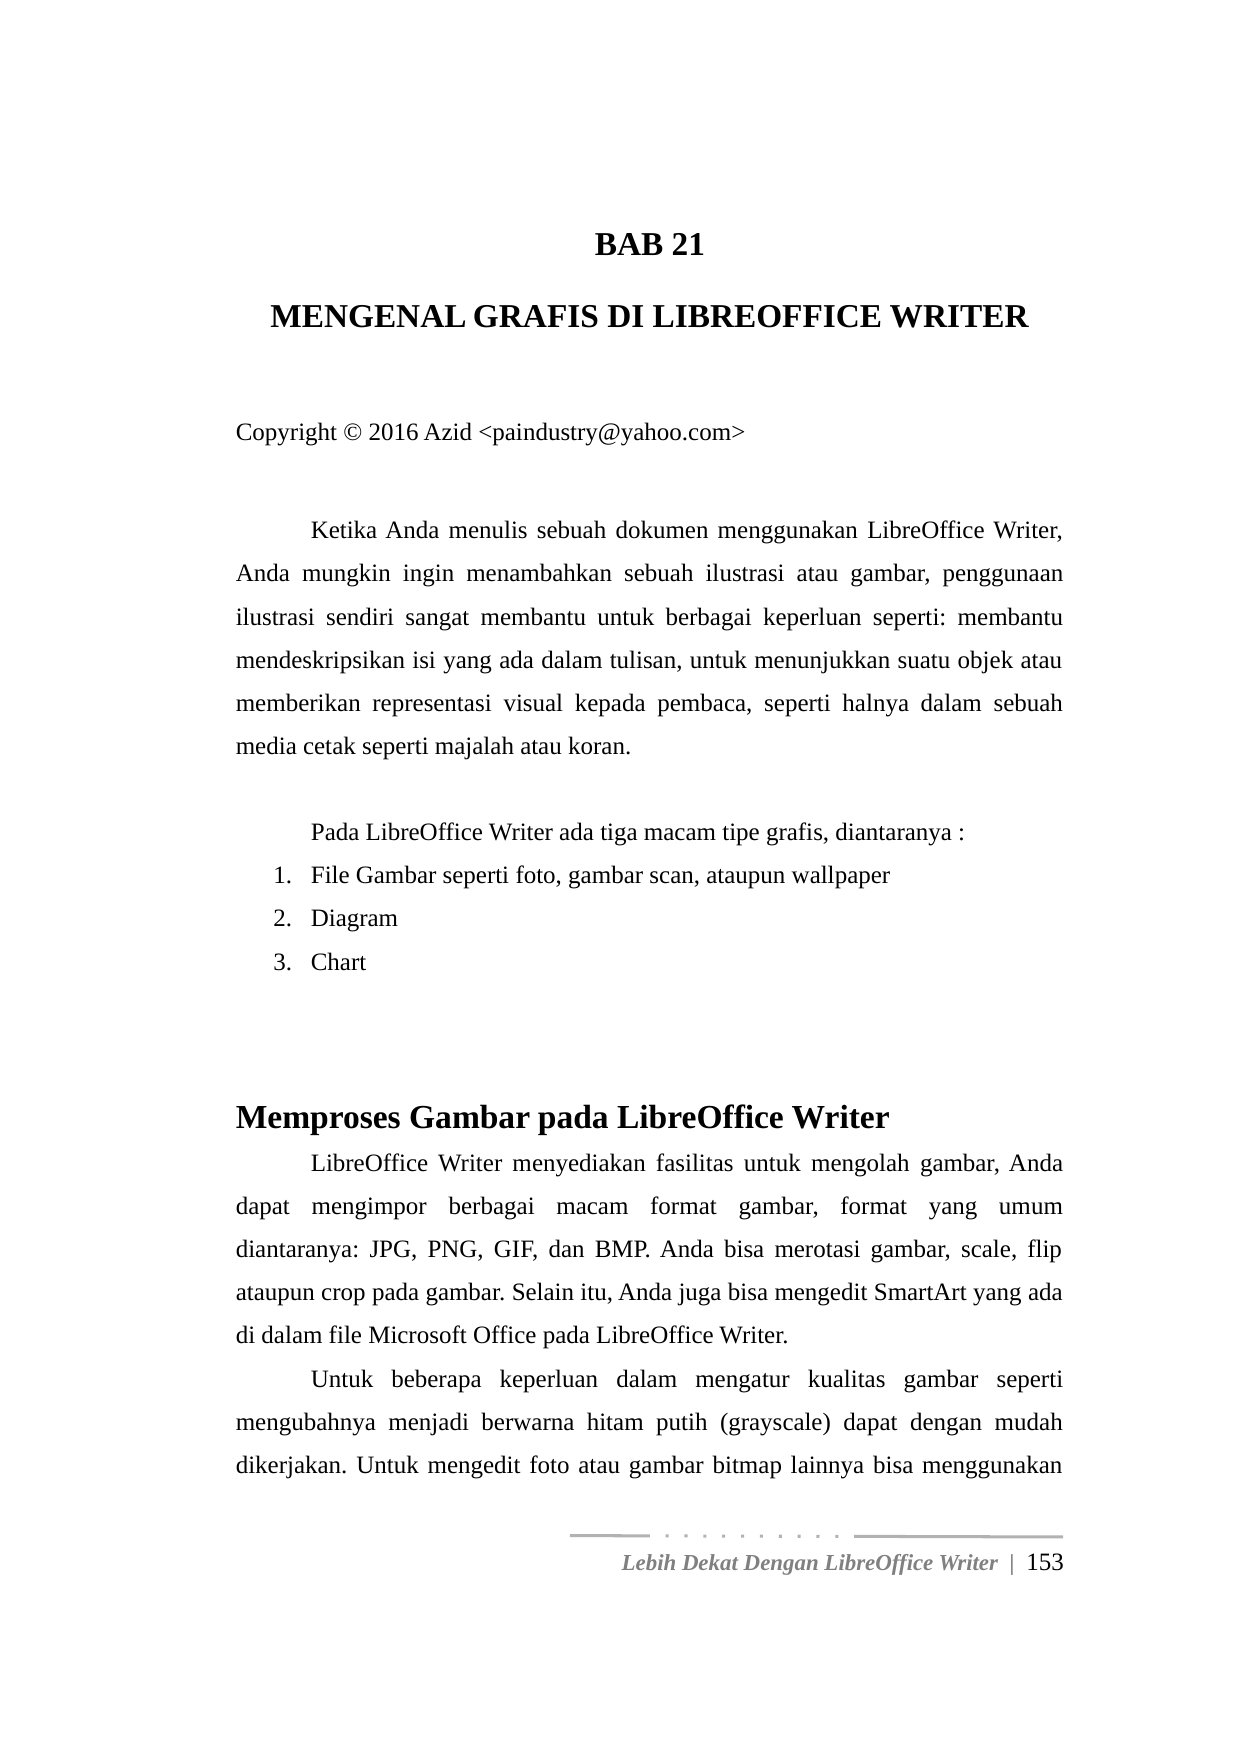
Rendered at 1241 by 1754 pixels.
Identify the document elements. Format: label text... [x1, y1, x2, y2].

text MENGENAL GRAFIS DI LIBREOFFICE WRITER [236, 296, 1063, 334]
list Diagram [273, 903, 1063, 932]
list Chart [273, 947, 1063, 975]
text Untuk beberapa keperluan dalam mengatur kualitas gambar seperti mengubahnya menjadi berwarna hitam putih (grayscale) dapat dengan mudah dikerjakan. Untuk mengedit foto atau gambar bitmap lainnya bisa menggunakan [236, 1364, 1063, 1479]
text BAB 21 [236, 224, 1063, 262]
subtitle BAB 21 MENGENAL GRAFIS DI LIBREOFFICE WRITER [236, 202, 1063, 212]
text LibreOffice Writer menyediakan fasilitas untuk mengolah gambar, Anda dapat mengimpor berbagai macam format gambar, format yang umum diantaranya: JPG, PNG, GIF, dan BMP. Anda bisa merotasi gambar, scale, flip ataupun crop pada gambar. Selain itu, Anda juga bisa mengedit SmartArt yang ada di dalam file Microsoft Office pada LibreOffice Writer. [236, 1148, 1063, 1349]
text Copyright © 2016 Azid <paindustry@yahoo.com> [236, 417, 1063, 446]
text Ketika Anda menulis sebuah dokumen menggunakan LibreOffice Writer, Anda mungkin ingin menambahkan sebuah ilustrasi atau gambar, penggunaan ilustrasi sendiri sangat membantu untuk berbagai keperluan seperti: membantu mendeskripsikan isi yang ada dalam tulisan, untuk menunjukkan suatu objek atau memberikan representasi visual kepada pembaca, seperti halnya dalam sebuah media cetak seperti majalah atau koran. [236, 515, 1063, 760]
text Pada LibreOffice Writer ada tiga macam tipe grafis, diantaranya : [236, 817, 1063, 846]
subtitle Memproses Gambar pada LibreOffice Writer [236, 1097, 1063, 1136]
list File Gambar seperti foto, gambar scan, ataupun wallpaper [273, 860, 1063, 889]
